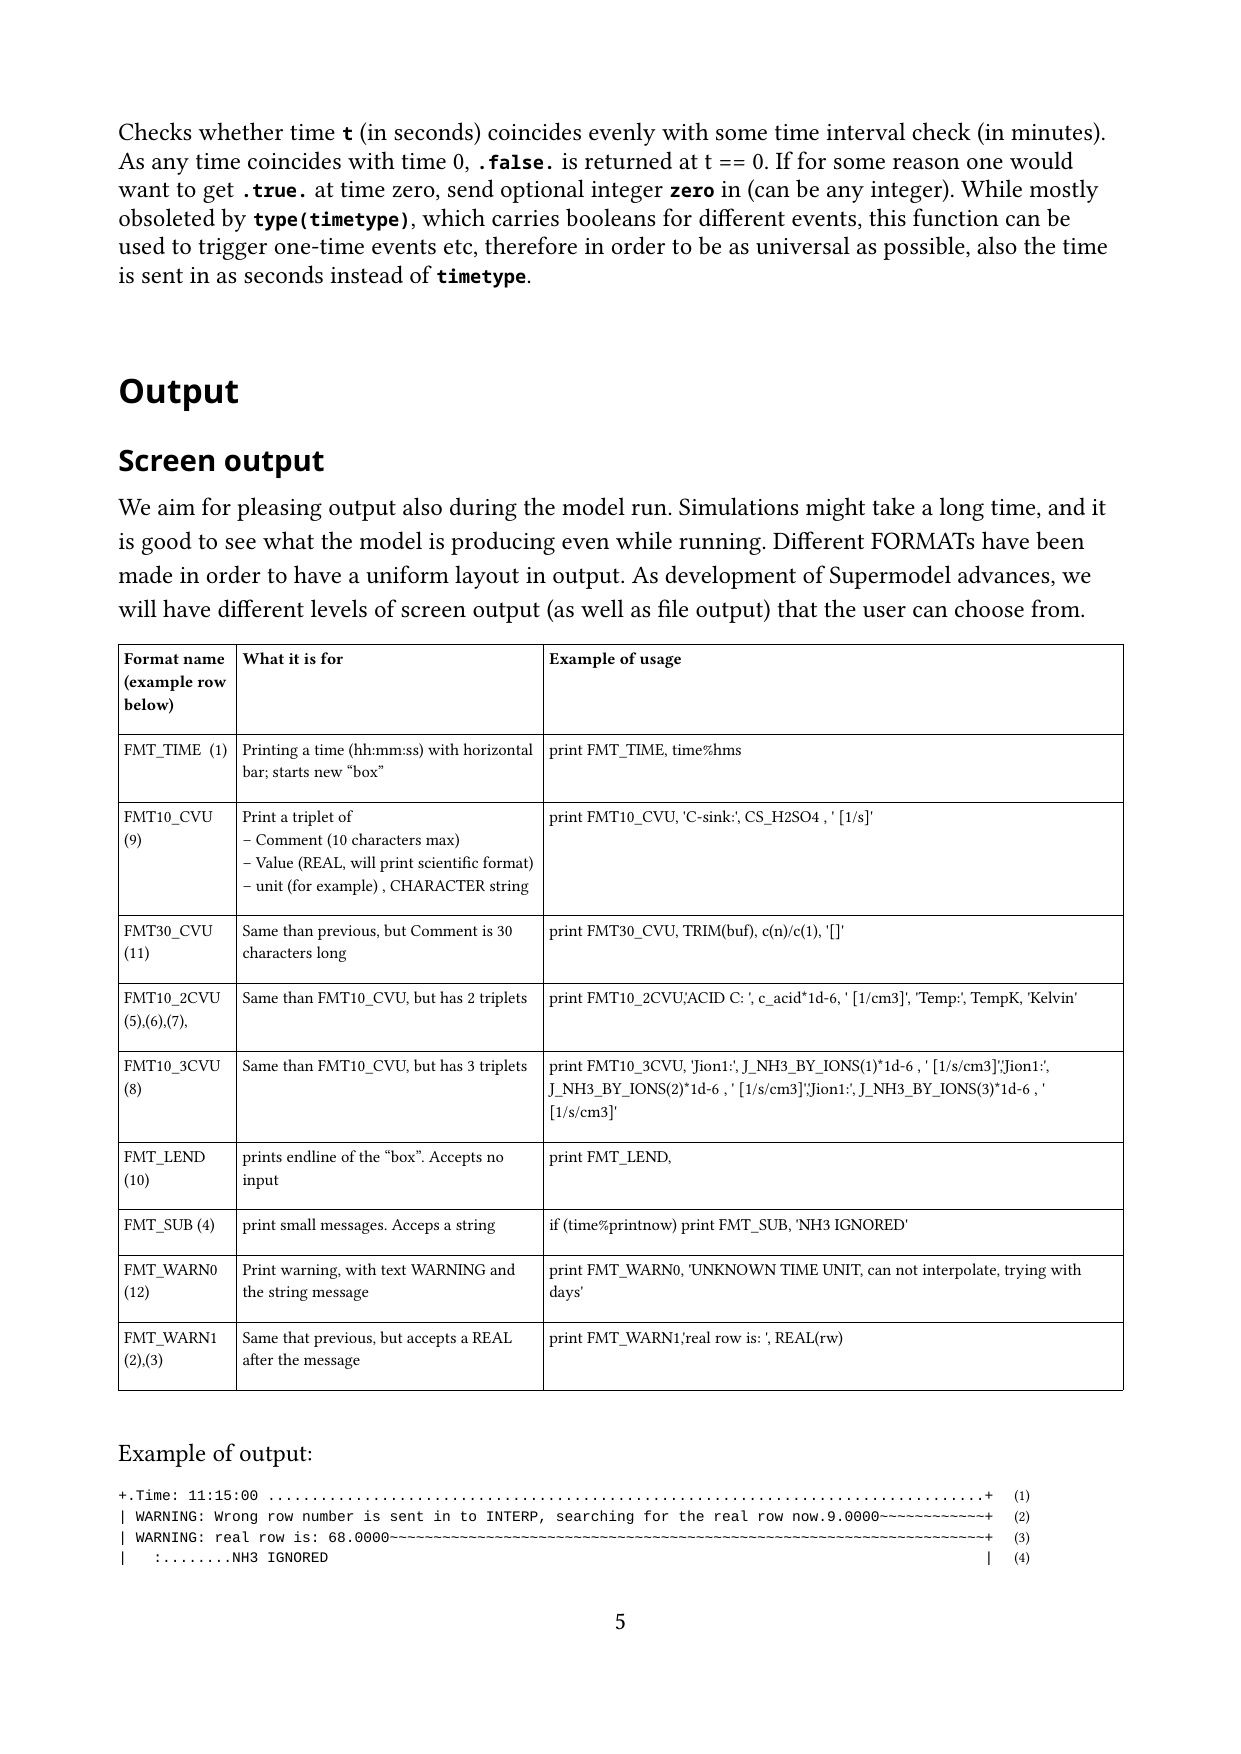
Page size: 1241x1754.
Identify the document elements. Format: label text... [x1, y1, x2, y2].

table_cell FMT_SUB (4) [119, 1210, 236, 1254]
table_cell Same that previous, but accepts a REAL after the message [237, 1323, 543, 1390]
text +.Time: 11:15:00 ..................................................................................+ (1) | WARNING: Wrong row number is sent in to INTERP, searching for the real row now.9.0000~~~~~~~~~~~~+ (2) | WARNING: real row is: 68.0000~~~~~~~~~~~~~~~~~~~~~~~~~~~~~~~~~~~~~~~~~~~~~~~~~~~~~~~~~~~~~~~~~~~~+ (3) | :........NH3 IGNORED | (4) [118, 1488, 1122, 1567]
table_header Example of usage [544, 645, 1123, 734]
table_header What it is for [237, 645, 543, 734]
table_cell Same than FMT10_CVU, but has 3 triplets [237, 1052, 543, 1142]
table_cell print FMT10_3CVU, 'Jion1:', J_NH3_BY_IONS(1)*1d-6 , ' [1/s/cm3]','Jion1:', J_NH3_BY_IONS(2)*1d-6 , ' [1/s/cm3]','Jion1:', J_NH3_BY_IONS(3)*1d-6 , ' [1/s/cm3]' [544, 1052, 1123, 1142]
table_cell FMT_WARN1 (2),(3) [119, 1323, 236, 1390]
table_cell print FMT_LEND, [544, 1143, 1123, 1209]
table_header Format name (example row below) [119, 645, 236, 734]
table_cell Same than previous, but Comment is 30 characters long [237, 916, 543, 983]
table_cell print FMT10_2CVU,'ACID C: ', c_acid*1d-6, ' [1/cm3]', 'Temp:', TempK, 'Kelvin' [544, 984, 1123, 1051]
table_cell Same than FMT10_CVU, but has 2 triplets [237, 984, 543, 1051]
table_cell print FMT_WARN0, 'UNKNOWN TIME UNIT, can not interpolate, trying with days' [544, 1256, 1123, 1322]
table_cell print FMT10_CVU, 'C-sink:', CS_H2SO4 , ' [1/s]' [544, 803, 1123, 915]
subtitle Output [118, 367, 1122, 413]
table_cell FMT30_CVU (11) [119, 916, 236, 983]
table_cell print FMT30_CVU, TRIM(buf), c(n)/c(1), '[]' [544, 916, 1123, 983]
table_cell if (time%printnow) print FMT_SUB, 'NH3 IGNORED' [544, 1210, 1123, 1254]
subtitle Screen output [118, 440, 1122, 480]
table_cell print FMT_WARN1,'real row is: ', REAL(rw) [544, 1323, 1123, 1390]
table_cell Print warning, with text WARNING and the string message [237, 1256, 543, 1322]
table_cell FMT10_2CVU (5),(6),(7), [119, 984, 236, 1051]
text We aim for pleasing output also during the model run. Simulations might take a long time, and it is good to see what the model is producing even while running. Different FORMATs have been made in order to have a uniform layout in output. As development of Supermodel advances, we will have different levels of screen output (as well as file output) that the user can choose from. [118, 493, 1122, 624]
table_cell FMT_TIME (1) [119, 735, 236, 802]
table_cell prints endline of the “box”. Accepts no input [237, 1143, 543, 1209]
table_cell FMT_WARN0 (12) [119, 1256, 236, 1322]
table_cell print small messages. Acceps a string [237, 1210, 543, 1254]
table_cell Print a triplet of – Comment (10 characters max) – Value (REAL, will print scientific format) – unit (for example) , CHARACTER string [237, 803, 543, 915]
table_cell FMT_LEND (10) [119, 1143, 236, 1209]
text Checks whether time t (in seconds) coincides evenly with some time interval check (in minutes). As any time coincides with time 0, .false. is returned at t == 0. If for some reason one would want to get .true. at time zero, send optional integer zero in (can be any integer). While mostly obsoleted by type(timetype), which carries booleans for different events, this function can be used to trigger one-time events etc, therefore in order to be as universal as possible, also the time is sent in as seconds instead of timetype. [118, 118, 1122, 289]
table_cell FMT10_CVU (9) [119, 803, 236, 915]
text Example of output: [118, 1439, 1122, 1467]
table_cell FMT10_3CVU (8) [119, 1052, 236, 1142]
table_cell Printing a time (hh:mm:ss) with horizontal bar; starts new “box” [237, 735, 543, 802]
table_cell print FMT_TIME, time%hms [544, 735, 1123, 802]
